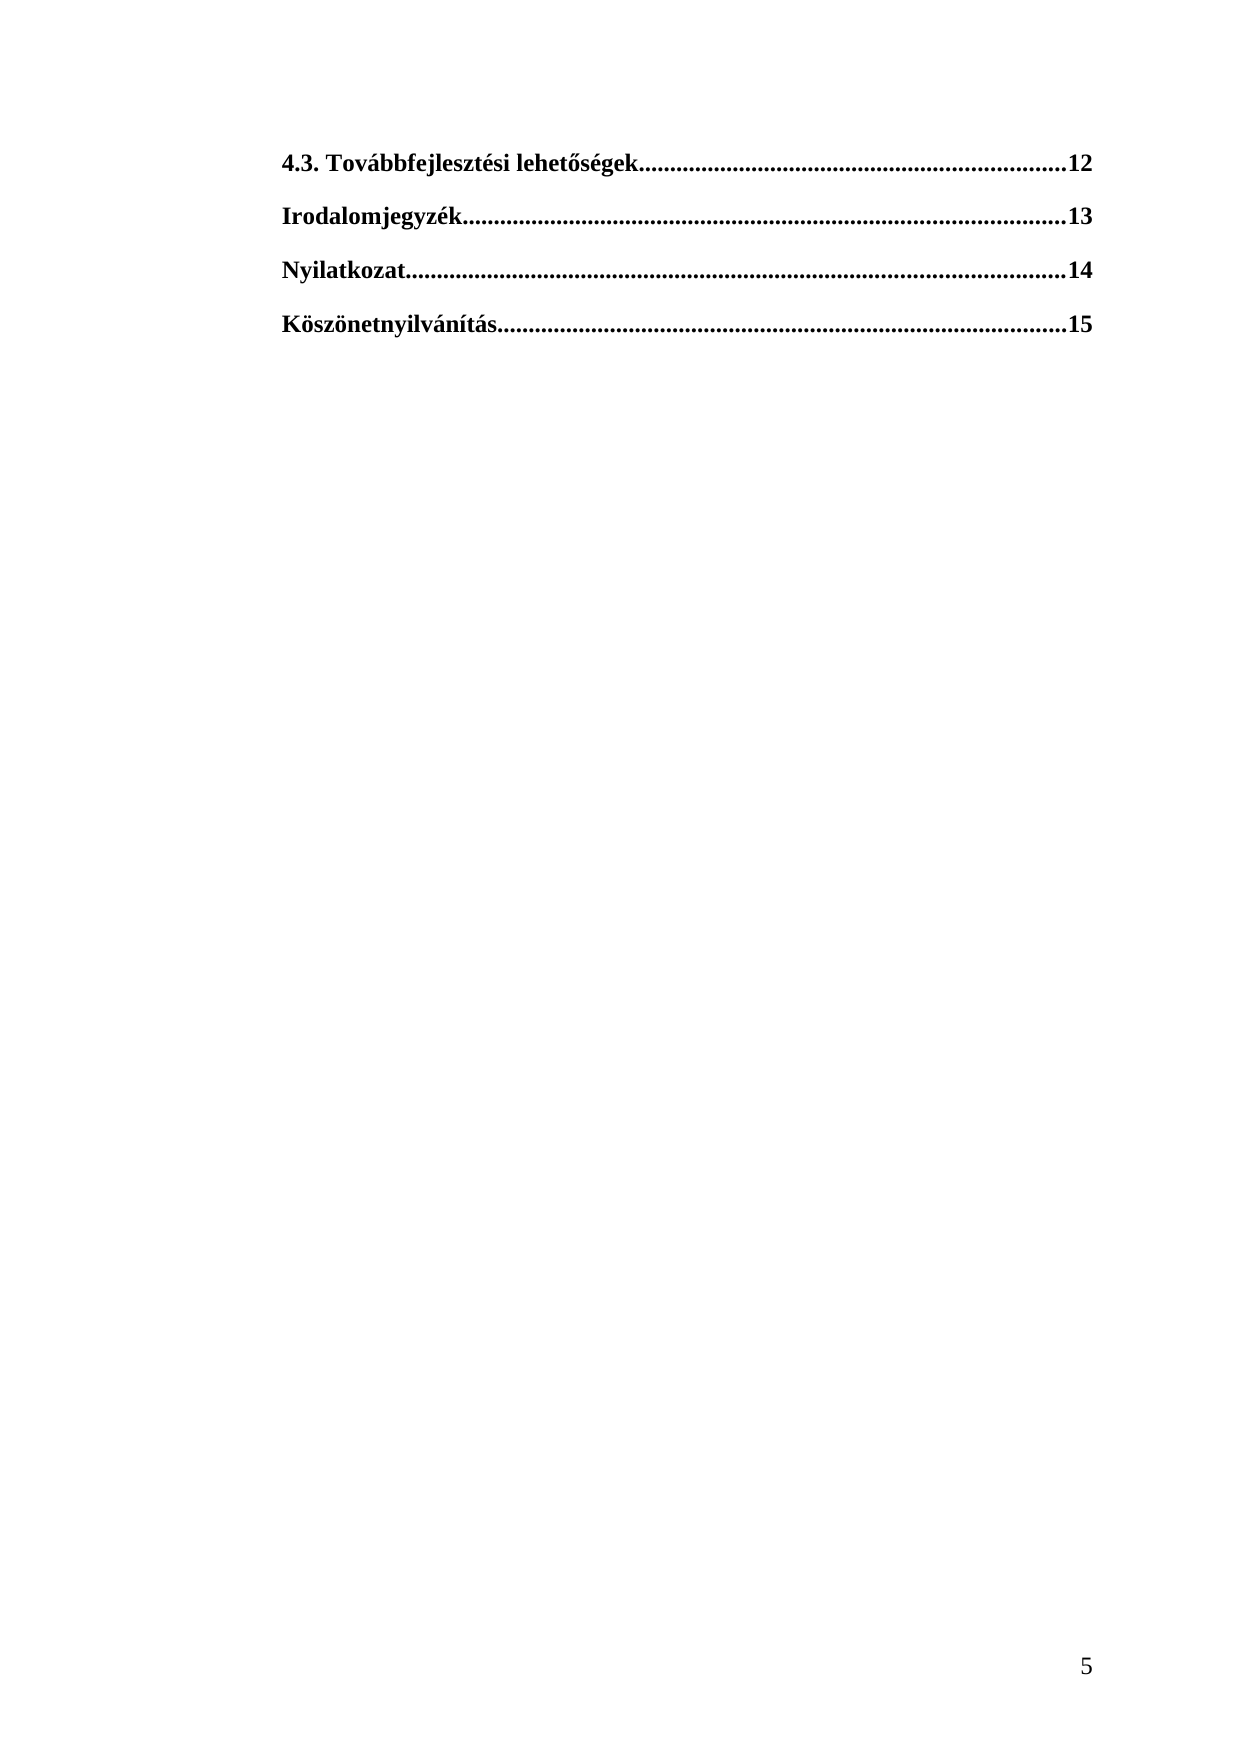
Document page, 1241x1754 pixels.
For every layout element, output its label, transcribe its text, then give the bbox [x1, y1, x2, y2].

text Nyilatkozat 14 [207, 255, 1093, 284]
text Irodalomjegyzék 13 [207, 201, 1093, 230]
text Köszönetnyilvánítás 15 [207, 309, 1093, 338]
text 4.3. Továbbfejlesztési lehetőségek 12 [207, 148, 1093, 176]
